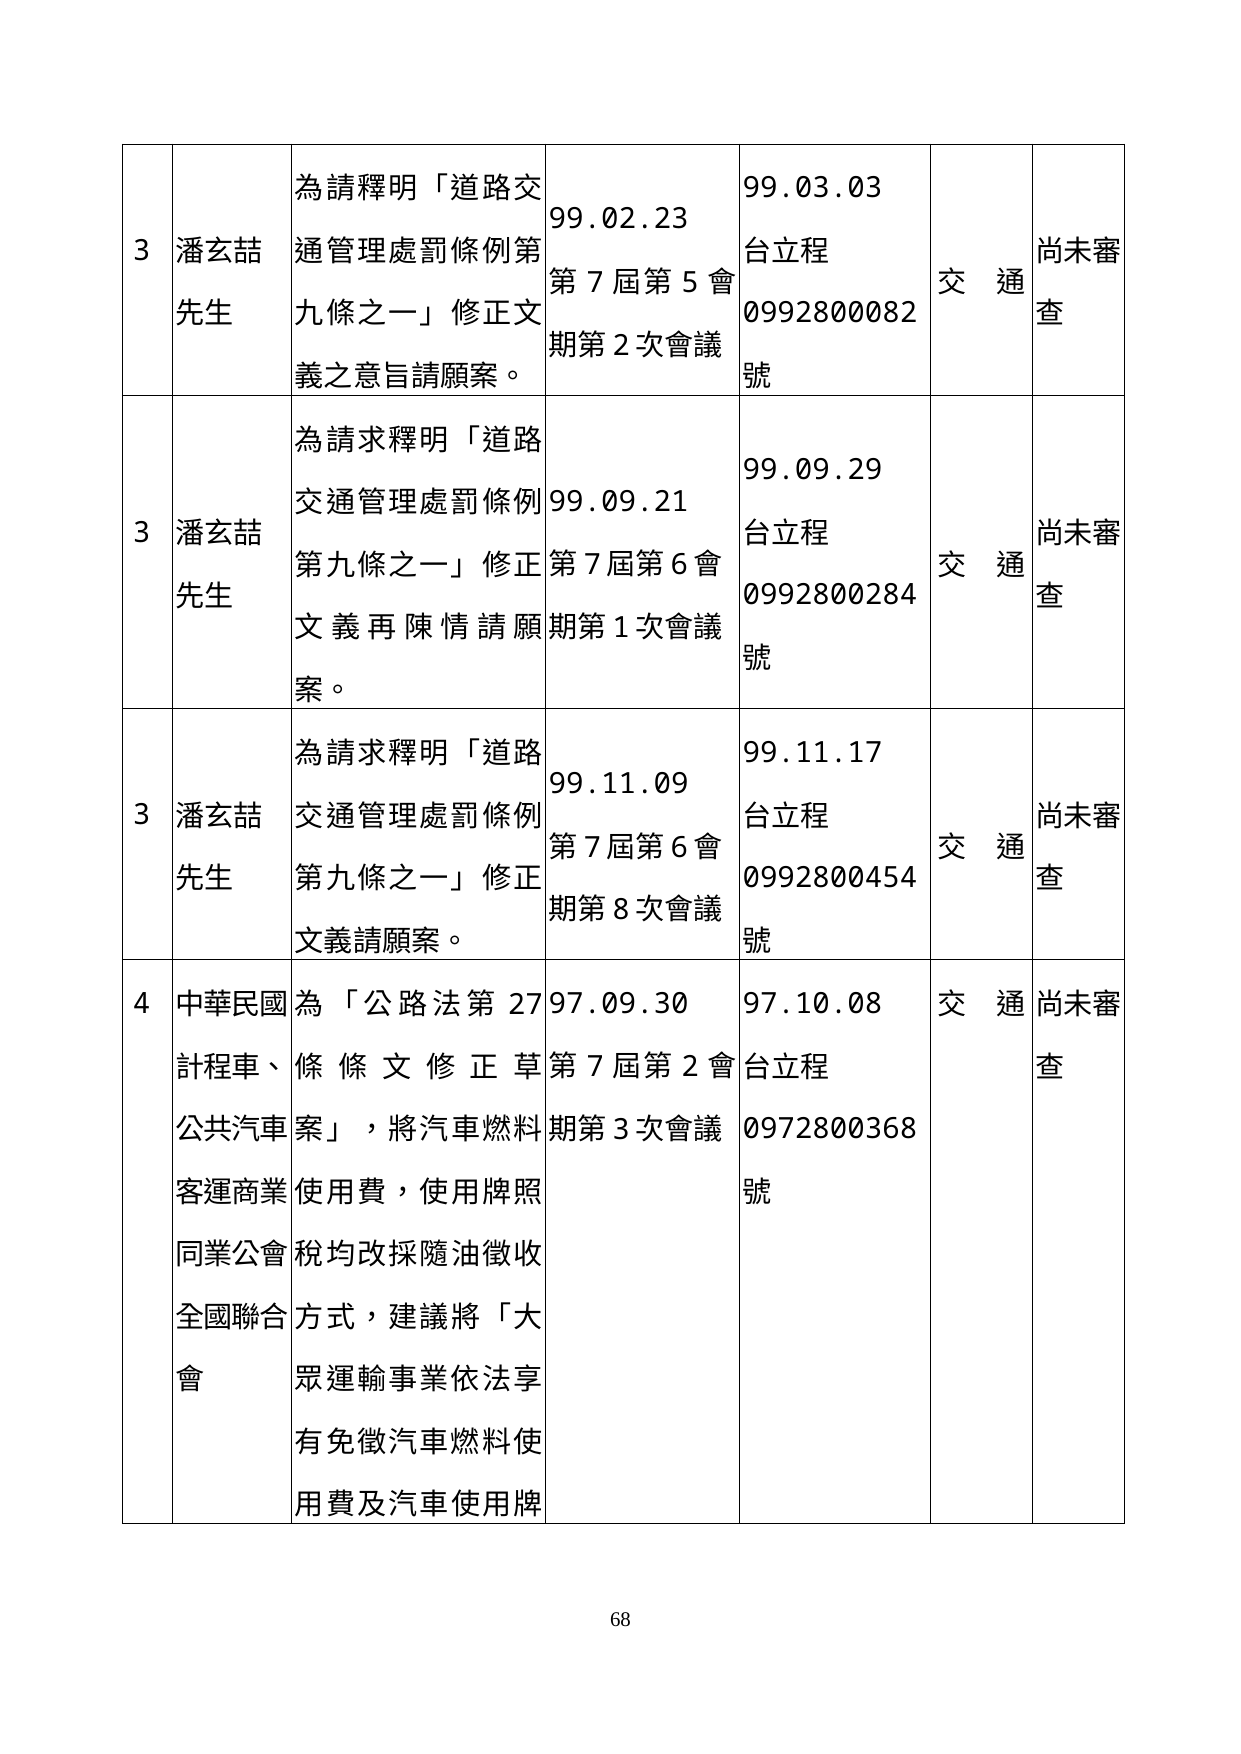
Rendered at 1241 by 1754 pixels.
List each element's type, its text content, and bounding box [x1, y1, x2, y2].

table_cell 尚未審查 [1033, 396, 1124, 708]
table_cell 97.09.30 第7屆第2會期第3次會議 [546, 960, 739, 1523]
table_cell 交 通 [931, 396, 1032, 708]
table_cell 39 [123, 709, 172, 959]
table_cell 40 [123, 960, 172, 1523]
table_cell 中華民國計程車、公共汽車客運商業同業公會全國聯合會 [173, 960, 291, 1523]
table_cell 99.09.29 台立程 0992800284號 [740, 396, 930, 708]
table_cell 交 通 [931, 709, 1032, 959]
table_cell 99.11.09 第7屆第6會期第8次會議 [546, 709, 739, 959]
table_cell 99.02.23 第7屆第5會期第2次會議 [546, 145, 739, 394]
table_cell 交 通 [931, 960, 1032, 1523]
table_cell 潘玄喆先生 [173, 709, 291, 959]
table_cell 為請釋明「道路交通管理處罰條例第九條之一」修正文義之意旨請願案。 [292, 145, 545, 394]
table_cell 潘玄喆先生 [173, 396, 291, 708]
table_cell 尚未審查 [1033, 709, 1124, 959]
table_cell 為「公路法第27條條文修正草案」，將汽車燃料使用費，使用牌照稅均改採隨油徵收方式，建議將「大眾運輸事業依法享有免徵汽車燃料使用費及汽車使用牌 [292, 960, 545, 1523]
table_cell 交 通 [931, 145, 1032, 394]
table_cell 99.11.17 台立程 0992800454號 [740, 709, 930, 959]
table_cell 97.10.08 台立程 0972800368號 [740, 960, 930, 1523]
table_cell 為請求釋明「道路交通管理處罰條例第九條之一」修正文義請願案。 [292, 709, 545, 959]
table_cell 尚未審查 [1033, 960, 1124, 1523]
table_cell 38 [123, 396, 172, 708]
table_cell 為請求釋明「道路交通管理處罰條例第九條之一」修正文義再陳情請願案。 [292, 396, 545, 708]
table_cell 尚未審查 [1033, 145, 1124, 394]
table_cell 99.09.21 第7屆第6會期第1次會議 [546, 396, 739, 708]
table_cell 37 [123, 145, 172, 394]
table_cell 潘玄喆 先生 [173, 145, 291, 394]
table_cell 99.03.03 台立程 0992800082號 [740, 145, 930, 394]
